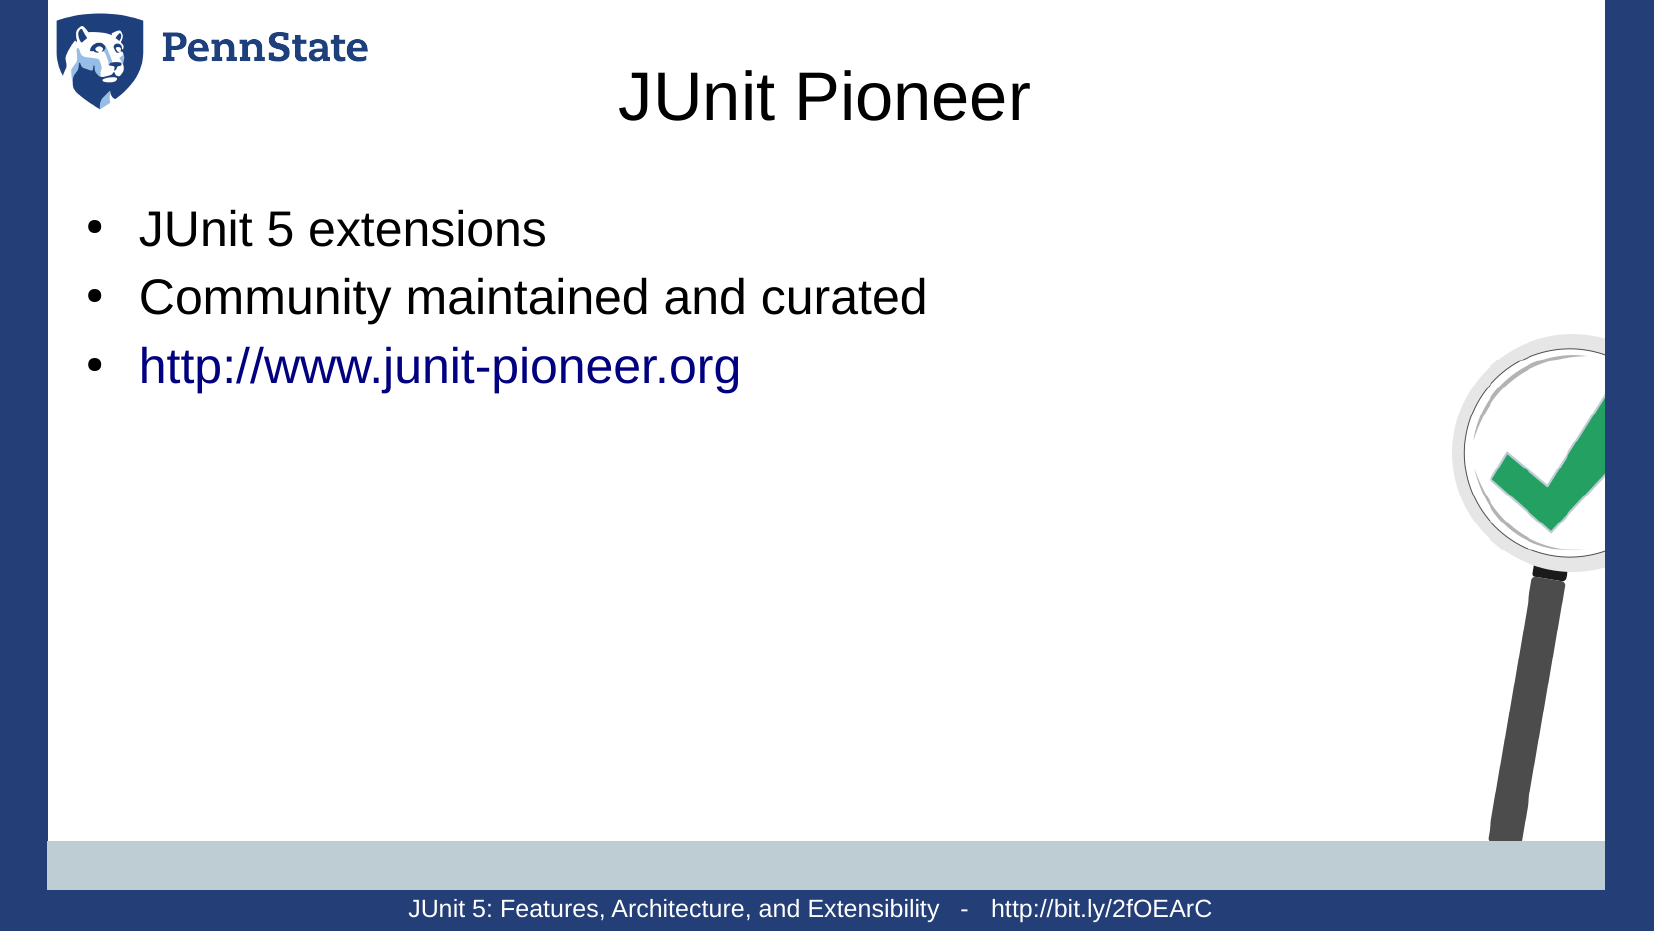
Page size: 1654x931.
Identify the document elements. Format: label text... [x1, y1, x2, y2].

picture [48, 0, 411, 152]
list JUnit 5 extensions Community maintained and curated http://www.junit-pioneer.org [68, 200, 1183, 810]
picture [1452, 334, 1605, 841]
title JUnit Pioneer [60, 19, 1591, 175]
